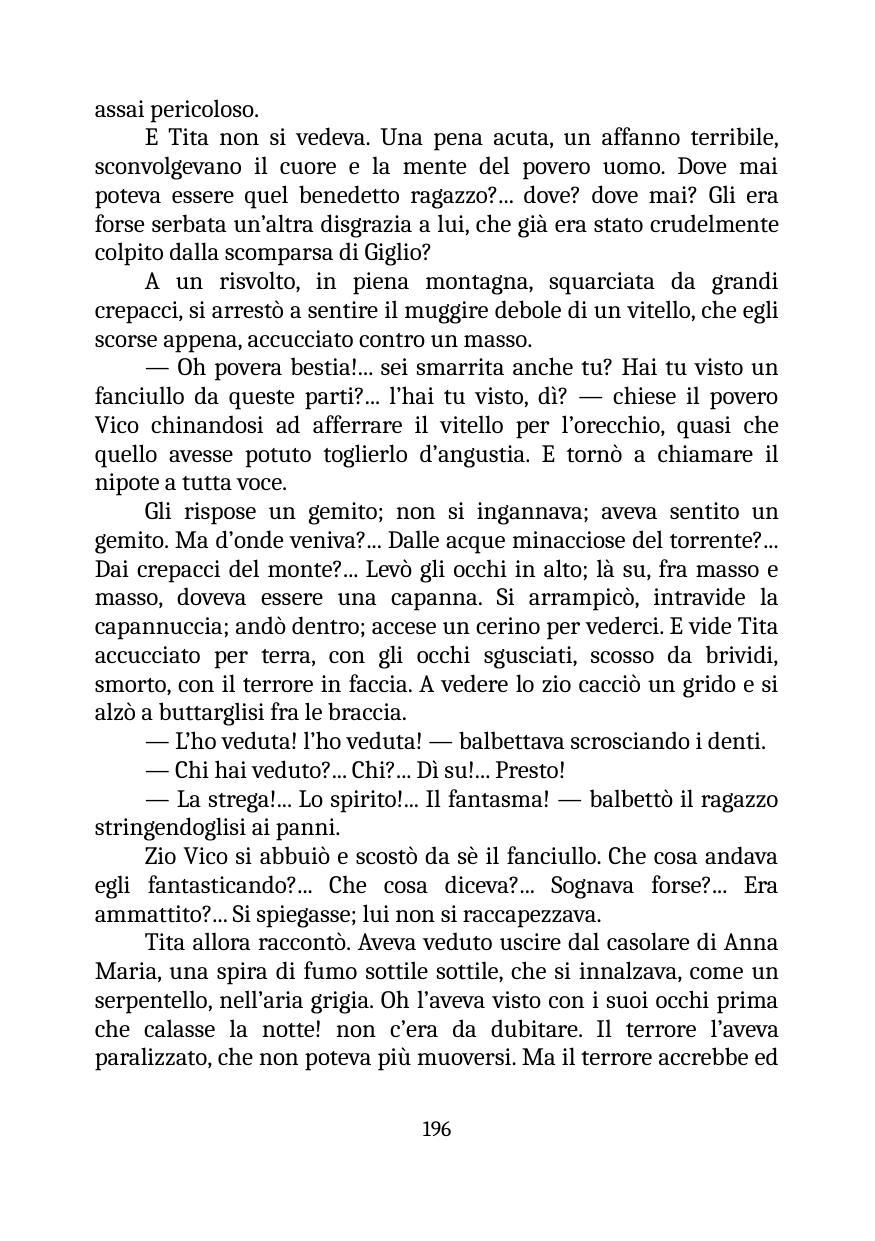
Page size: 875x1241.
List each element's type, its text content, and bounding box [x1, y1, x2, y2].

text assai pericoloso. [94, 94, 779, 123]
text Gli rispose un gemito; non si ingannava; aveva sentito un gemito. Ma d’onde veniva?... Dalle acque minacciose del torrente?... Dai crepacci del monte?... Levò gli occhi in alto; là su, fra masso e masso, doveva essere una capanna. Si arrampicò, intravide la capannuccia; andò dentro; accese un cerino per vederci. E vide Tita accucciato per terra, con gli occhi sgusciati, scosso da brividi, smorto, con il terrore in faccia. A vedere lo zio cacciò un grido e si alzò a buttarglisi fra le braccia. [94, 497, 779, 727]
text — La strega!... Lo spirito!... Il fantasma! — balbettò il ragazzo stringendoglisi ai panni. [94, 784, 779, 842]
text — L’ho veduta! l’ho veduta! — balbettava scrosciando i denti. [94, 727, 779, 756]
text — Chi hai veduto?... Chi?... Dì su!... Presto! [94, 756, 779, 784]
text Tita allora raccontò. Aveva veduto uscire dal casolare di Anna Maria, una spira di fumo sottile sottile, che si innalzava, come un serpentello, nell’aria grigia. Oh l’aveva visto con i suoi occhi prima che calasse la notte! non c’era da dubitare. Il terrore l’aveva paralizzato, che non poteva più muoversi. Ma il terrore accrebbe ed [94, 928, 779, 1072]
text Zio Vico si abbuiò e scostò da sè il fanciullo. Che cosa andava egli fantasticando?... Che cosa diceva?... Sognava forse?... Era ammattito?... Si spiegasse; lui non si raccapezzava. [94, 842, 779, 928]
text E Tita non si vedeva. Una pena acuta, un affanno terribile, sconvolgevano il cuore e la mente del povero uomo. Dove mai poteva essere quel benedetto ragazzo?... dove? dove mai? Gli era forse serbata un’altra disgrazia a lui, che già era stato crudelmente colpito dalla scomparsa di Giglio? [94, 123, 779, 267]
text — Oh povera bestia!... sei smarrita anche tu? Hai tu visto un fanciullo da queste parti?... l’hai tu visto, dì? — chiese il povero Vico chinandosi ad afferrare il vitello per l’orecchio, quasi che quello avesse potuto toglierlo d’angustia. E tornò a chiamare il nipote a tutta voce. [94, 353, 779, 497]
text A un risvolto, in piena montagna, squarciata da grandi crepacci, si arrestò a sentire il muggire debole di un vitello, che egli scorse appena, accucciato contro un masso. [94, 267, 779, 353]
